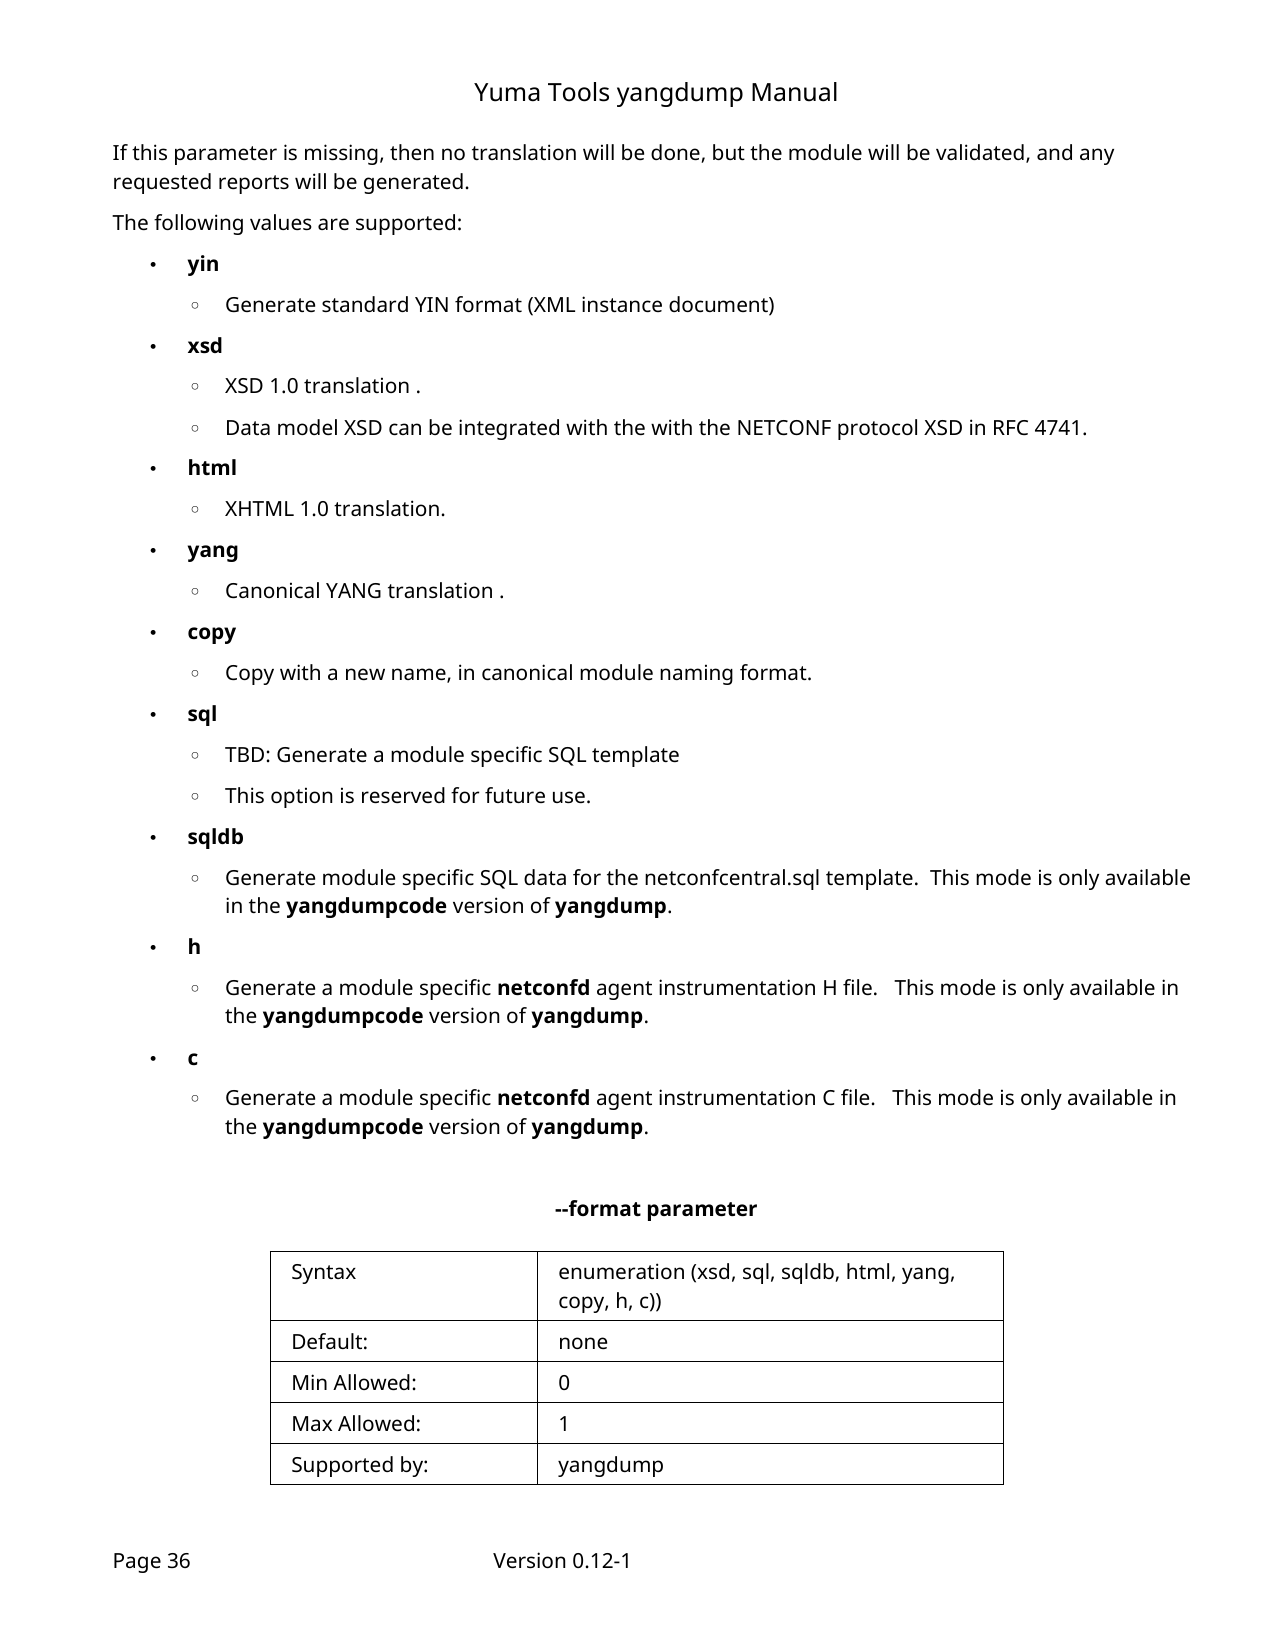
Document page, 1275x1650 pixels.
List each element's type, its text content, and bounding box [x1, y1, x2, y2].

list XHTML 1.0 translation. [187, 494, 1200, 523]
text The following values are supported: [112, 208, 1200, 236]
list Canonical YANG translation . [187, 576, 1200, 605]
list yang [150, 535, 1200, 564]
list Generate module specific SQL data for the netconfcentral.sql template. This mode is only available in the yangdumpcode version of yangdump. [187, 863, 1200, 920]
table_cell 0 [538, 1362, 1003, 1402]
list copy [150, 617, 1200, 646]
table_cell 1 [538, 1403, 1003, 1443]
list Generate a module specific netconfd agent instrumentation H file. This mode is only available in the yangdumpcode version of yangdump. [187, 973, 1200, 1030]
list h [150, 932, 1200, 961]
list Generate a module specific netconfd agent instrumentation C file. This mode is only available in the yangdumpcode version of yangdump. [187, 1083, 1200, 1140]
table_cell Max Allowed: [271, 1403, 537, 1443]
list Copy with a new name, in canonical module naming format. [187, 658, 1200, 687]
list xsd [150, 331, 1200, 359]
table_cell none [538, 1321, 1003, 1361]
list c [150, 1043, 1200, 1071]
table_cell Default: [271, 1321, 537, 1361]
list Generate standard YIN format (XML instance document) [187, 290, 1200, 318]
table_cell Min Allowed: [271, 1362, 537, 1402]
list sqldb [150, 822, 1200, 850]
list TBD: Generate a module specific SQL template [187, 740, 1200, 768]
list XSD 1.0 translation . [187, 372, 1200, 400]
list This option is reserved for future use. [187, 781, 1200, 809]
table_cell yangdump [538, 1444, 1003, 1484]
table_header Syntax [271, 1252, 537, 1320]
list html [150, 453, 1200, 482]
table_cell Supported by: [271, 1444, 537, 1484]
list Data model XSD can be integrated with the with the NETCONF protocol XSD in RFC 4741. [187, 413, 1200, 441]
text If this parameter is missing, then no translation will be done, but the module will be validated, and any requested reports will be generated. [112, 138, 1200, 195]
table_header enumeration (xsd, sql, sqldb, html, yang, copy, h, c)) [538, 1252, 1003, 1320]
list yin [150, 249, 1200, 277]
list sql [150, 699, 1200, 728]
subtitle --format parameter [127, 1194, 1185, 1222]
